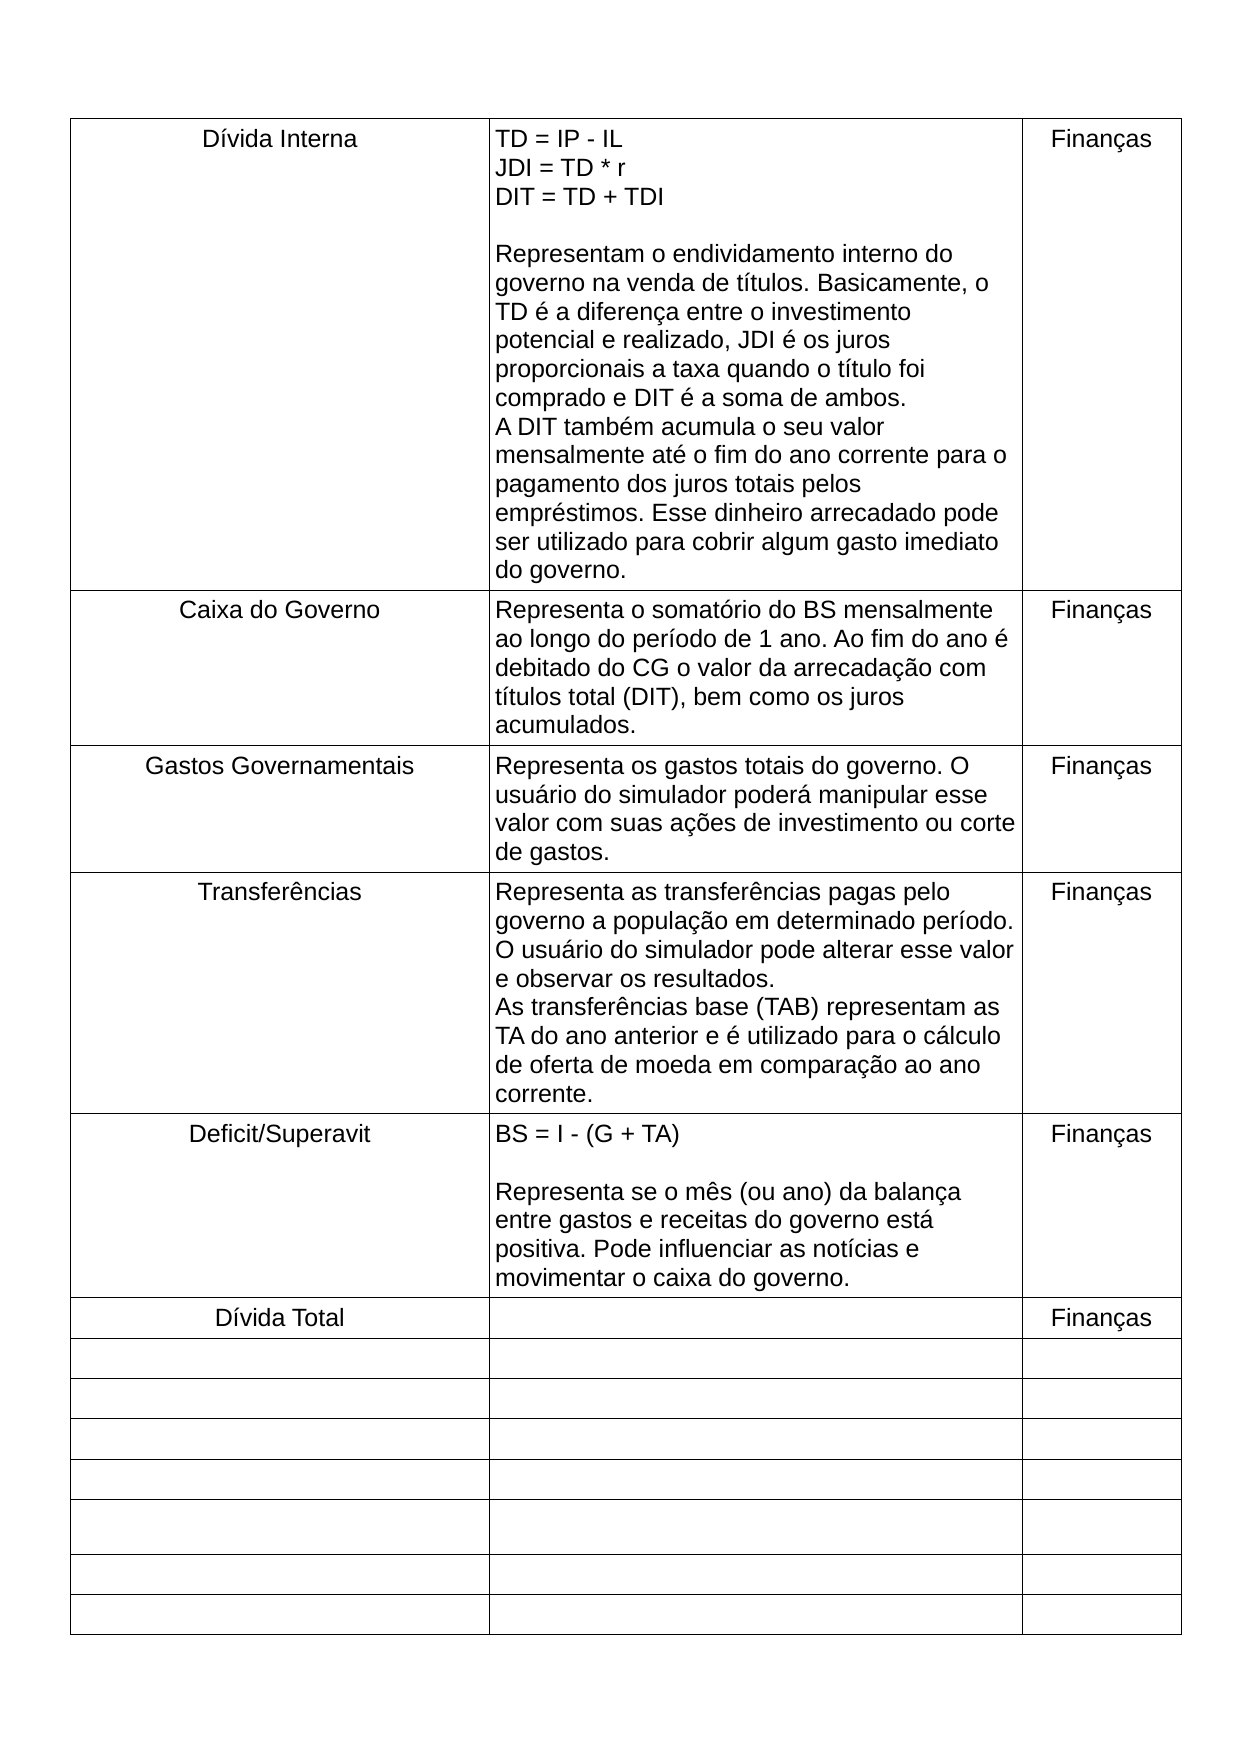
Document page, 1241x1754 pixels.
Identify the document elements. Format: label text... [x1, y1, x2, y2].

table_cell [71, 1379, 489, 1418]
table_cell [490, 1298, 1022, 1337]
table_cell Transferências [71, 873, 489, 1113]
table_cell [490, 1500, 1022, 1554]
table_cell Representa o somatório do BS mensalmente ao longo do período de 1 ano. Ao fim do ano é debitado do CG o valor da arrecadação com títulos total (DIT), bem como os juros acumulados. [490, 591, 1022, 745]
table_cell Finanças [1023, 873, 1181, 1113]
table_cell [490, 1419, 1022, 1458]
table_cell [71, 1555, 489, 1594]
table_cell Dívida Interna [71, 119, 489, 590]
table_cell Finanças [1023, 746, 1181, 872]
table_cell Deficit/Superavit [71, 1114, 489, 1297]
table_cell Finanças [1023, 1114, 1181, 1297]
table_cell [490, 1555, 1022, 1594]
table_cell TD = IP - IL JDI = TD * r DIT = TD + TDI Representam o endividamento interno do governo na venda de títulos. Basicamente, o TD é a diferença entre o investimento potencial e realizado, JDI é os juros proporcionais a taxa quando o título foi comprado e DIT é a soma de ambos. A DIT também acumula o seu valor mensalmente até o fim do ano corrente para o pagamento dos juros totais pelos empréstimos. Esse dinheiro arrecadado pode ser utilizado para cobrir algum gasto imediato do governo. [490, 119, 1022, 590]
table_cell Caixa do Governo [71, 591, 489, 745]
table_cell Representa os gastos totais do governo. O usuário do simulador poderá manipular esse valor com suas ações de investimento ou corte de gastos. [490, 746, 1022, 872]
table_cell [1023, 1500, 1181, 1554]
table_cell [490, 1379, 1022, 1418]
table_cell BS = I - (G + TA) Representa se o mês (ou ano) da balança entre gastos e receitas do governo está positiva. Pode influenciar as notícias e movimentar o caixa do governo. [490, 1114, 1022, 1297]
table_cell [71, 1595, 489, 1634]
table_cell [71, 1500, 489, 1554]
table_cell Finanças [1023, 1298, 1181, 1337]
table_cell [1023, 1555, 1181, 1594]
table_cell [71, 1460, 489, 1499]
table_cell Gastos Governamentais [71, 746, 489, 872]
table_cell Finanças [1023, 591, 1181, 745]
table_cell [490, 1460, 1022, 1499]
table_cell [1023, 1379, 1181, 1418]
table_cell [490, 1595, 1022, 1634]
table_cell [1023, 1460, 1181, 1499]
table_cell [1023, 1339, 1181, 1378]
table_cell Finanças [1023, 119, 1181, 590]
table_cell [1023, 1595, 1181, 1634]
table_cell [490, 1339, 1022, 1378]
table_cell [71, 1419, 489, 1458]
table_cell Representa as transferências pagas pelo governo a população em determinado período. O usuário do simulador pode alterar esse valor e observar os resultados. As transferências base (TAB) representam as TA do ano anterior e é utilizado para o cálculo de oferta de moeda em comparação ao ano corrente. [490, 873, 1022, 1113]
table_cell Dívida Total [71, 1298, 489, 1337]
table_cell [71, 1339, 489, 1378]
table_cell [1023, 1419, 1181, 1458]
